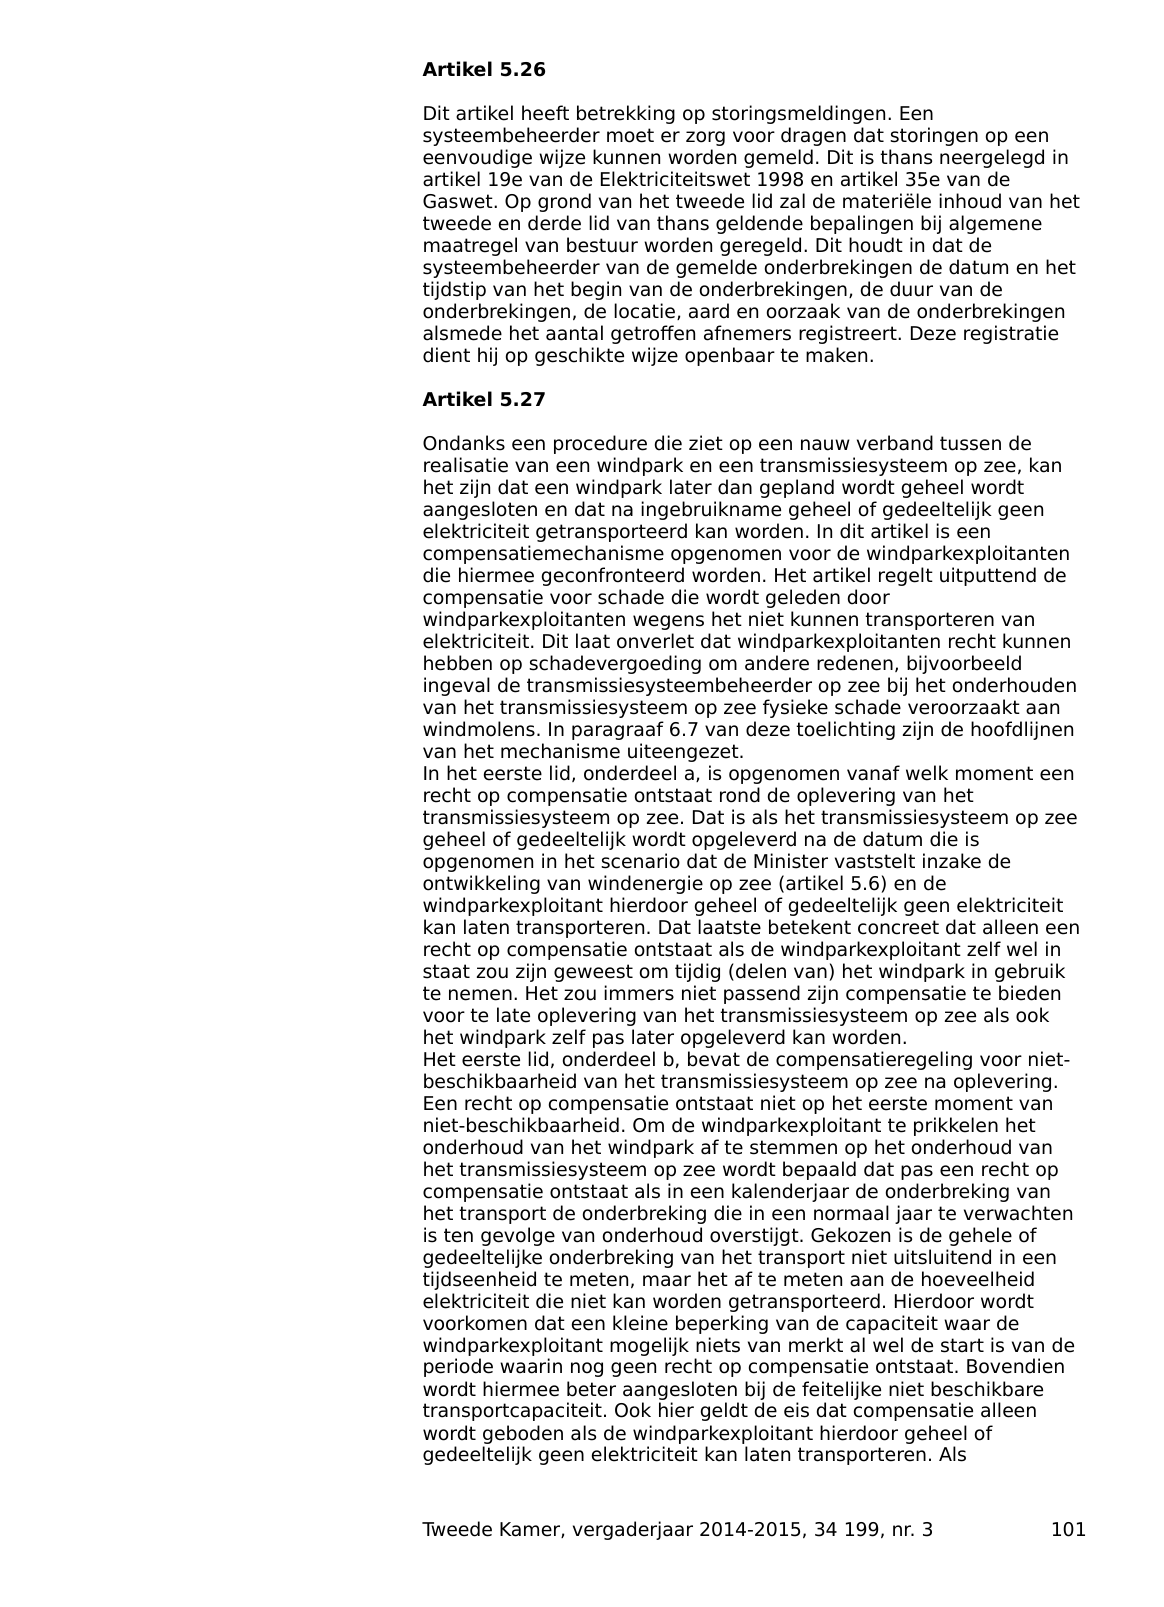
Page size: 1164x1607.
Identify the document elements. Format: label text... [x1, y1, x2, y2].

text Dit artikel heeft betrekking op storingsmeldingen. Een systeembeheerder moet er zorg voor dragen dat storingen op een eenvoudige wijze kunnen worden gemeld. Dit is thans neergelegd in artikel 19e van de Elektriciteitswet 1998 en artikel 35e van de Gaswet. Op grond van het tweede lid zal de materiële inhoud van het tweede en derde lid van thans geldende bepalingen bij algemene maatregel van bestuur worden geregeld. Dit houdt in dat de systeembeheerder van de gemelde onderbrekingen de datum en het tijdstip van het begin van de onderbrekingen, de duur van de onderbrekingen, de locatie, aard en oorzaak van de onderbrekingen alsmede het aantal getroffen afnemers registreert. Deze registratie dient hij op geschikte wijze openbaar te maken. [422, 103, 1087, 367]
text Ondanks een procedure die ziet op een nauw verband tussen de realisatie van een windpark en een transmissiesysteem op zee, kan het zijn dat een windpark later dan gepland wordt geheel wordt aangesloten en dat na ingebruikname geheel of gedeeltelijk geen elektriciteit getransporteerd kan worden. In dit artikel is een compensatiemechanisme opgenomen voor de windparkexploitanten die hiermee geconfronteerd worden. Het artikel regelt uitputtend de compensatie voor schade die wordt geleden door windparkexploitanten wegens het niet kunnen transporteren van elektriciteit. Dit laat onverlet dat windparkexploitanten recht kunnen hebben op schadevergoeding om andere redenen, bijvoorbeeld ingeval de transmissiesysteembeheerder op zee bij het onderhouden van het transmissiesysteem op zee fysieke schade veroorzaakt aan windmolens. In paragraaf 6.7 van deze toelichting zijn de hoofdlijnen van het mechanisme uiteengezet. [422, 433, 1087, 763]
text Het eerste lid, onderdeel b, bevat de compensatieregeling voor niet-beschikbaarheid van het transmissiesysteem op zee na oplevering. Een recht op compensatie ontstaat niet op het eerste moment van niet-beschikbaarheid. Om de windparkexploitant te prikkelen het onderhoud van het windpark af te stemmen op het onderhoud van het transmissiesysteem op zee wordt bepaald dat pas een recht op compensatie ontstaat als in een kalenderjaar de onderbreking van het transport de onderbreking die in een normaal jaar te verwachten is ten gevolge van onderhoud overstijgt. Gekozen is de gehele of gedeeltelijke onderbreking van het transport niet uitsluitend in een tijdseenheid te meten, maar het af te meten aan de hoeveelheid elektriciteit die niet kan worden getransporteerd. Hierdoor wordt voorkomen dat een kleine beperking van de capaciteit waar de windparkexploitant mogelijk niets van merkt al wel de start is van de periode waarin nog geen recht op compensatie ontstaat. Bovendien wordt hiermee beter aangesloten bij de feitelijke niet beschikbare transportcapaciteit. Ook hier geldt de eis dat compensatie alleen wordt geboden als de windparkexploitant hierdoor geheel of gedeeltelijk geen elektriciteit kan laten transporteren. Als [422, 1049, 1087, 1466]
subtitle Artikel 5.27 [422, 389, 1087, 411]
text In het eerste lid, onderdeel a, is opgenomen vanaf welk moment een recht op compensatie ontstaat rond de oplevering van het transmissiesysteem op zee. Dat is als het transmissiesysteem op zee geheel of gedeeltelijk wordt opgeleverd na de datum die is opgenomen in het scenario dat de Minister vaststelt inzake de ontwikkeling van windenergie op zee (artikel 5.6) en de windparkexploitant hierdoor geheel of gedeeltelijk geen elektriciteit kan laten transporteren. Dat laatste betekent concreet dat alleen een recht op compensatie ontstaat als de windparkexploitant zelf wel in staat zou zijn geweest om tijdig (delen van) het windpark in gebruik te nemen. Het zou immers niet passend zijn compensatie te bieden voor te late oplevering van het transmissiesysteem op zee als ook het windpark zelf pas later opgeleverd kan worden. [422, 763, 1087, 1049]
subtitle Artikel 5.26 [422, 59, 1087, 81]
